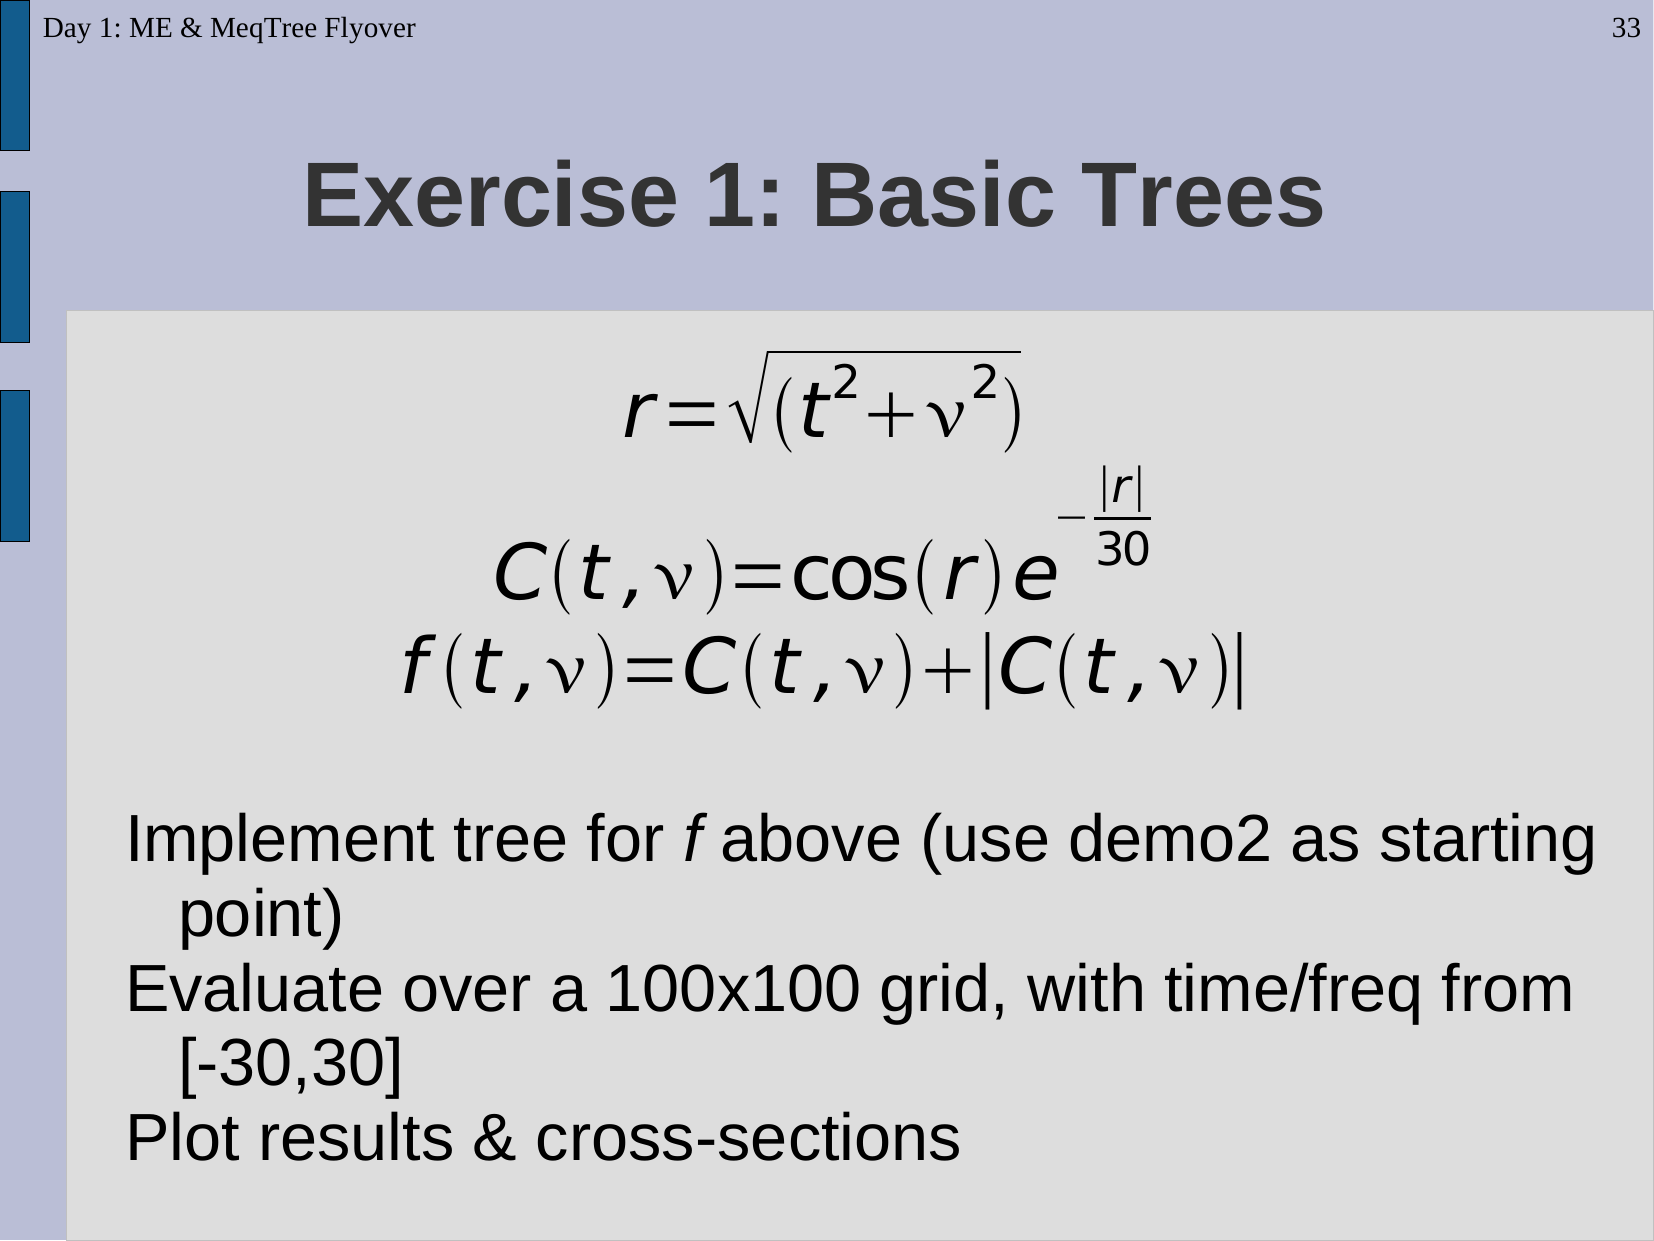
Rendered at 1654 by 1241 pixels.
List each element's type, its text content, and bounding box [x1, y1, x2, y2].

chart [392, 347, 1262, 714]
list Implement tree for f above (use demo2 as starting point) Evaluate over a 100x100 grid, with time/freq from [-30,30] Plot results & cross-sections [107, 801, 1617, 1190]
title Exercise 1: Basic Trees [121, 91, 1534, 299]
